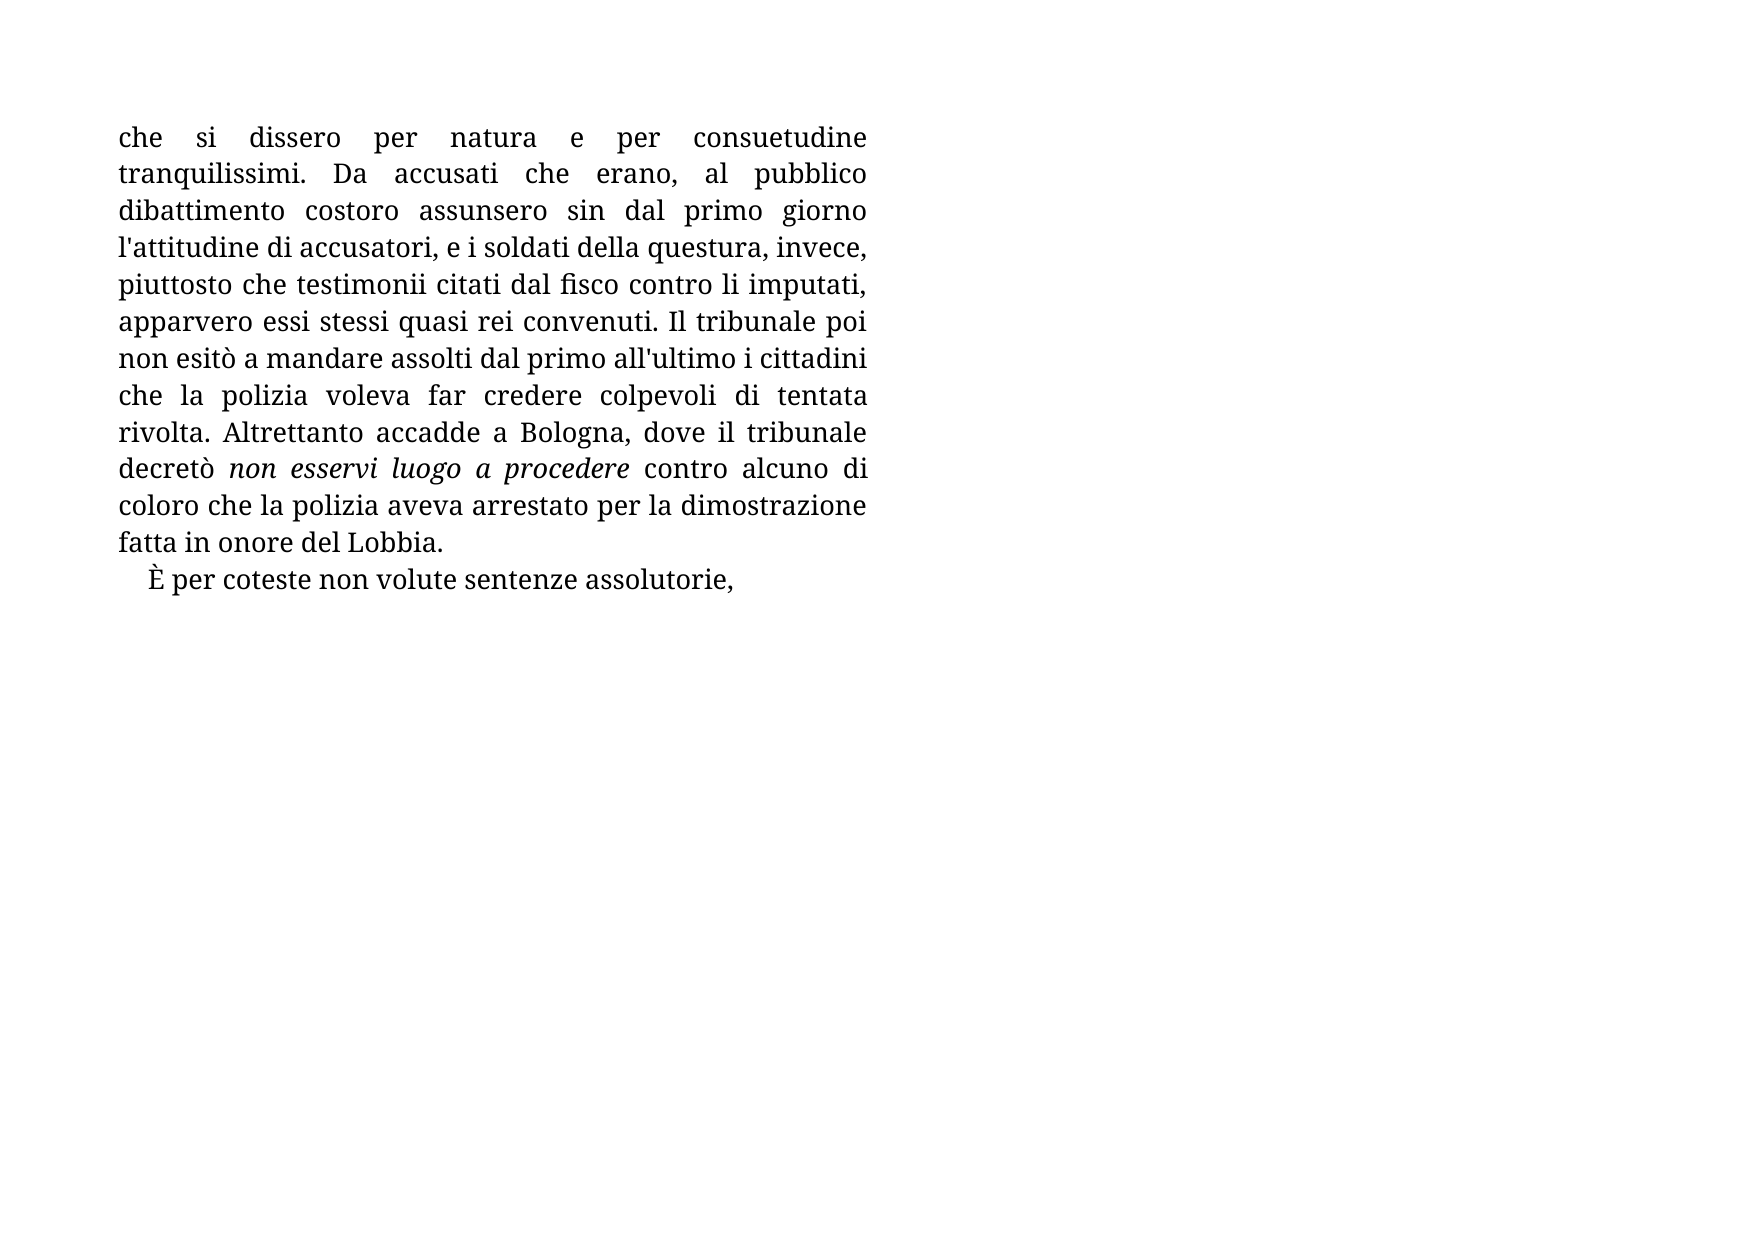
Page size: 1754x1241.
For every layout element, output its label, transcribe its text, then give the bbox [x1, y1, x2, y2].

text che si dissero per natura e per consuetudine tranquilissimi. Da accusati che erano, al pubblico dibattimento costoro assunsero sin dal primo giorno l'attitudine di accusatori, e i soldati della questura, invece, piuttosto che testimonii citati dal fisco contro li imputati, apparvero essi stessi quasi rei convenuti. Il tribunale poi non esitò a mandare assolti dal primo all'ultimo i cittadini che la polizia voleva far credere colpevoli di tentata rivolta. Altrettanto accadde a Bologna, dove il tribunale decretò non esservi luogo a procedere contro alcuno di coloro che la polizia aveva arrestato per la dimostrazione fatta in onore del Lobbia. [118, 118, 868, 561]
text È per coteste non volute sentenze assolutorie, [118, 561, 868, 597]
